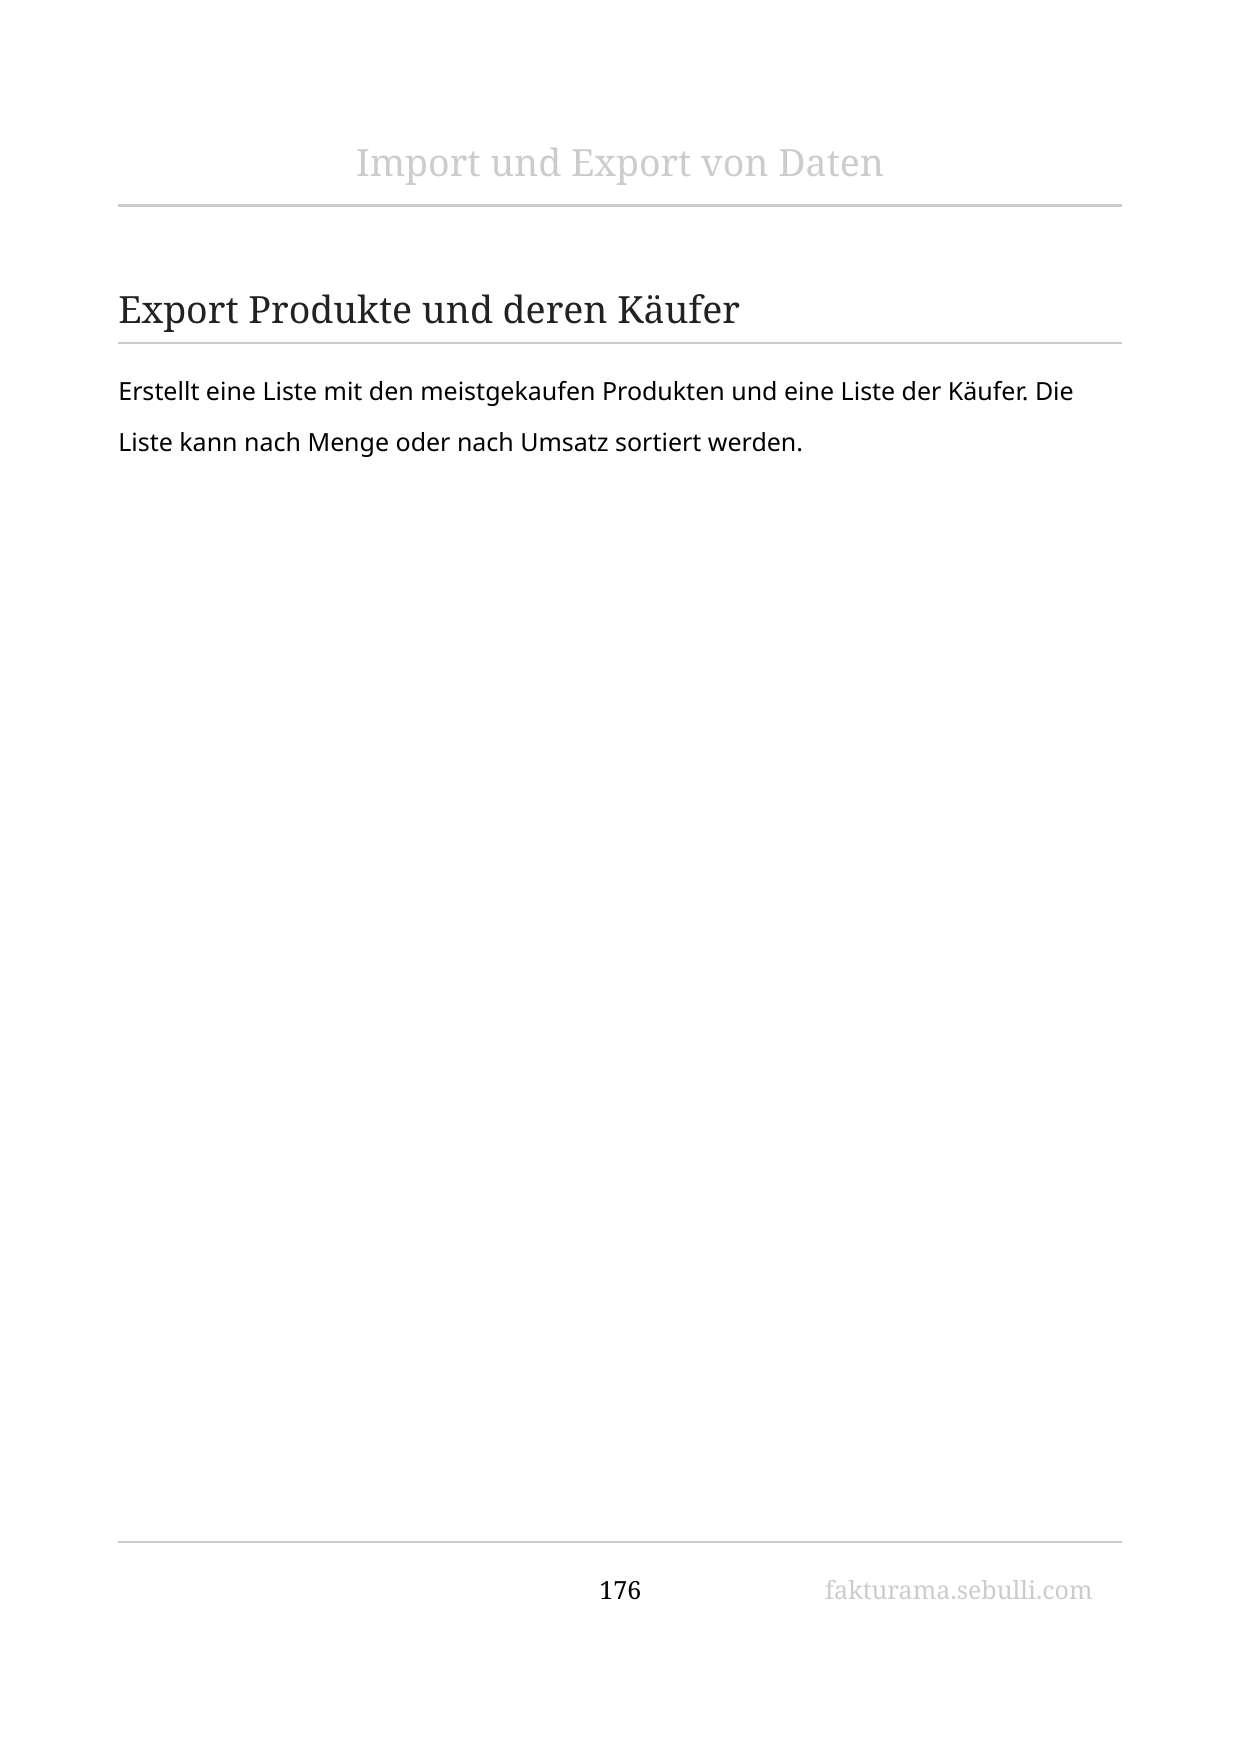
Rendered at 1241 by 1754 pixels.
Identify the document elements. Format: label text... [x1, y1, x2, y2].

subtitle Export Produkte und deren Käufer [118, 283, 1122, 342]
text Erstellt eine Liste mit den meistgekaufen Produkten und eine Liste der Käufer. Die Liste kann nach Menge oder nach Umsatz sortiert werden. [118, 373, 1122, 458]
